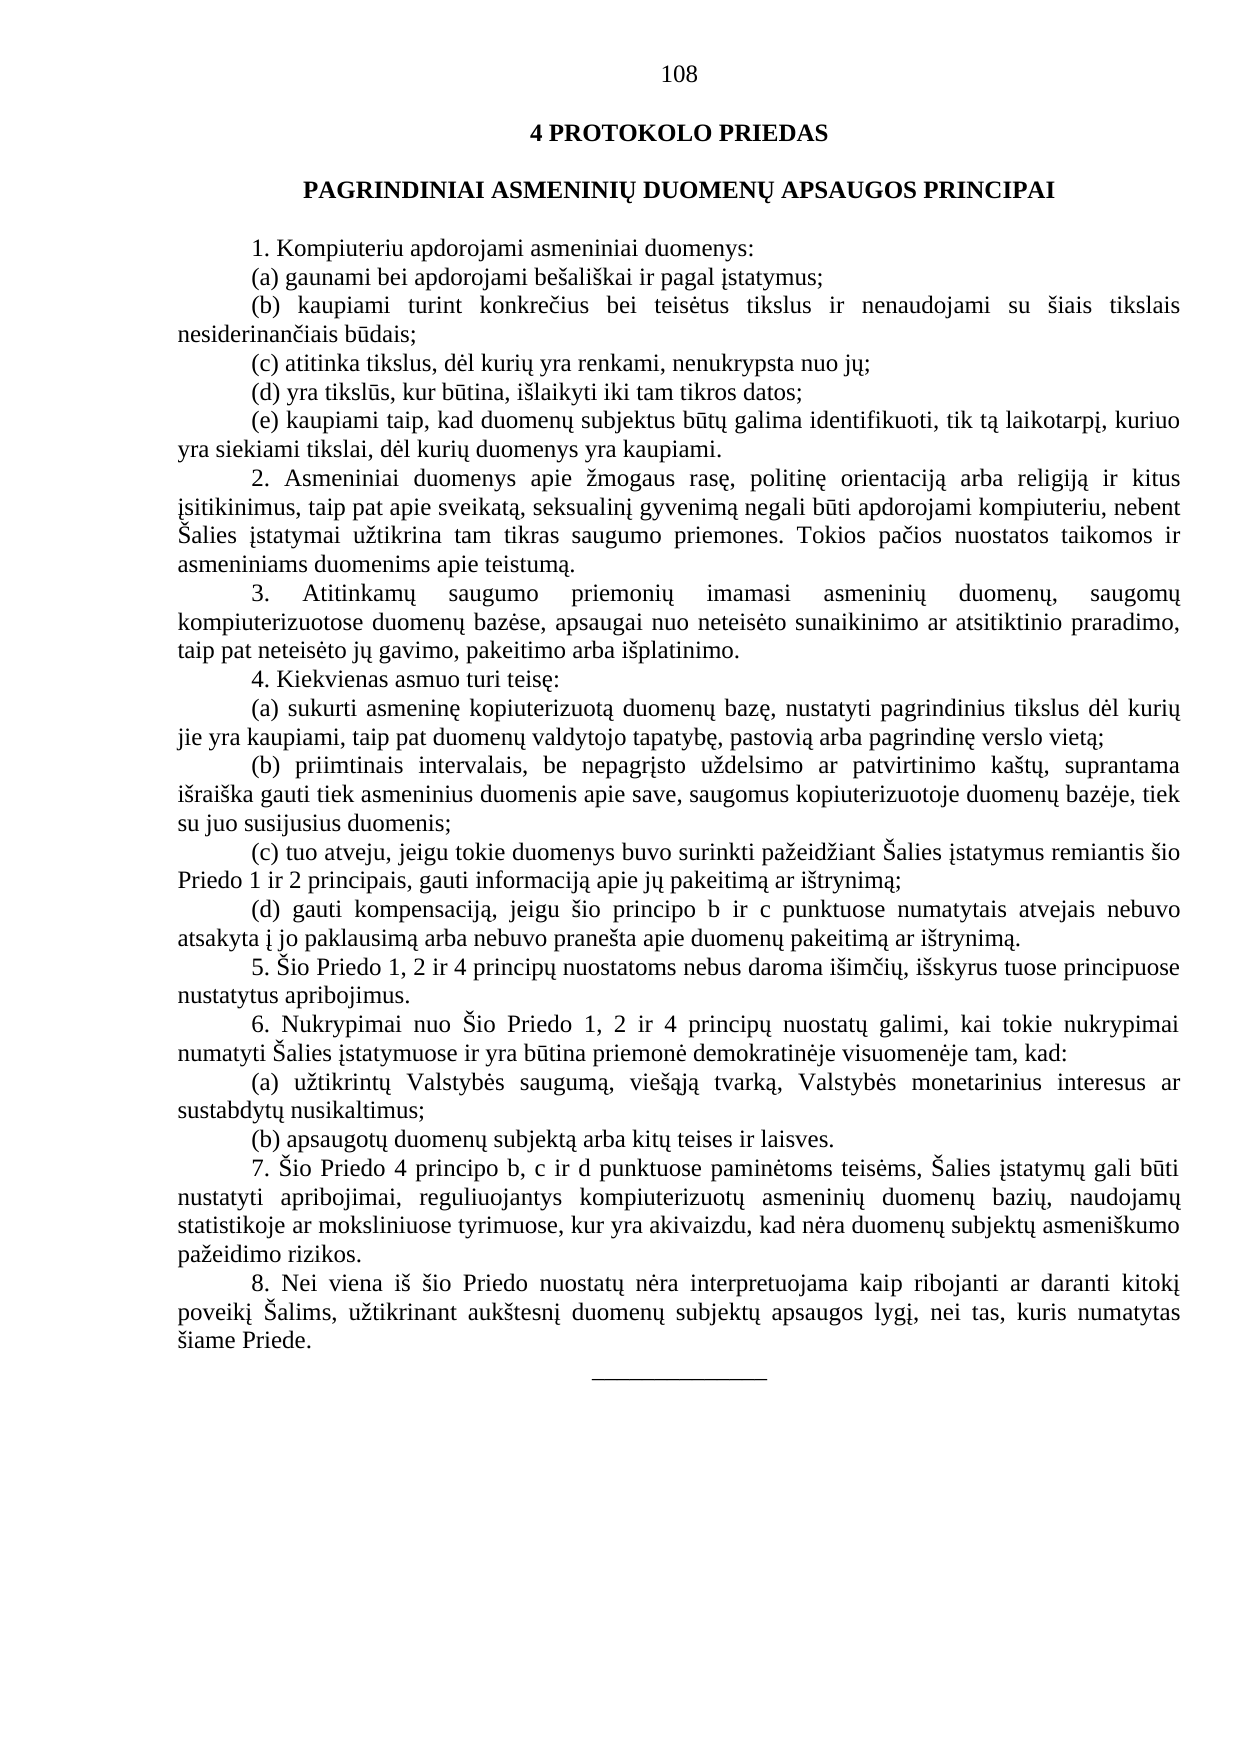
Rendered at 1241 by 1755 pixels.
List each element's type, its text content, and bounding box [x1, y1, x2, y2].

text 8. Nei viena iš šio Priedo nuostatų nėra interpretuojama kaip ribojanti ar daranti kitokį poveikį Šalims, užtikrinant aukštesnį duomenų subjektų apsaugos lygį, nei tas, kuris numatytas šiame Priede. [177, 1268, 1181, 1354]
text 3. Atitinkamų saugumo priemonių imamasi asmeninių duomenų, saugomų kompiuterizuotose duomenų bazėse, apsaugai nuo neteisėto sunaikinimo ar atsitiktinio praradimo, taip pat neteisėto jų gavimo, pakeitimo arba išplatinimo. [177, 578, 1181, 664]
text 4 PROTOKOLO PRIEDAS [177, 118, 1181, 147]
text 2. Asmeniniai duomenys apie žmogaus rasę, politinę orientaciją arba religiją ir kitus įsitikinimus, taip pat apie sveikatą, seksualinį gyvenimą negali būti apdorojami kompiuteriu, nebent Šalies įstatymai užtikrina tam tikras saugumo priemones. Tokios pačios nuostatos taikomos ir asmeniniams duomenims apie teistumą. [177, 463, 1181, 578]
text (c) tuo atveju, jeigu tokie duomenys buvo surinkti pažeidžiant Šalies įstatymus remiantis šio Priedo 1 ir 2 principais, gauti informaciją apie jų pakeitimą ar ištrynimą; [177, 837, 1181, 894]
text (b) kaupiami turint konkrečius bei teisėtus tikslus ir nenaudojami su šiais tikslais nesiderinančiais būdais; [177, 291, 1181, 348]
text 7. Šio Priedo 4 principo b, c ir d punktuose paminėtoms teisėms, Šalies įstatymų gali būti nustatyti apribojimai, reguliuojantys kompiuterizuotų asmeninių duomenų bazių, naudojamų statistikoje ar moksliniuose tyrimuose, kur yra akivaizdu, kad nėra duomenų subjektų asmeniškumo pažeidimo rizikos. [177, 1153, 1181, 1268]
text ______________ [177, 1354, 1181, 1383]
text (a) gaunami bei apdorojami bešališkai ir pagal įstatymus; [177, 262, 1181, 291]
text PAGRINDINIAI ASMENINIŲ DUOMENŲ APSAUGOS PRINCIPAI [177, 176, 1181, 204]
text (e) kaupiami taip, kad duomenų subjektus būtų galima identifikuoti, tik tą laikotarpį, kuriuo yra siekiami tikslai, dėl kurių duomenys yra kaupiami. [177, 406, 1181, 463]
text 4. Kiekvienas asmuo turi teisę: [177, 664, 1181, 693]
text 5. Šio Priedo 1, 2 ir 4 principų nuostatoms nebus daroma išimčių, išskyrus tuose principuose nustatytus apribojimus. [177, 952, 1181, 1009]
text (a) sukurti asmeninę kopiuterizuotą duomenų bazę, nustatyti pagrindinius tikslus dėl kurių jie yra kaupiami, taip pat duomenų valdytojo tapatybę, pastovią arba pagrindinę verslo vietą; [177, 693, 1181, 751]
text 6. Nukrypimai nuo Šio Priedo 1, 2 ir 4 principų nuostatų galimi, kai tokie nukrypimai numatyti Šalies įstatymuose ir yra būtina priemonė demokratinėje visuomenėje tam, kad: [177, 1009, 1181, 1067]
text (c) atitinka tikslus, dėl kurių yra renkami, nenukrypsta nuo jų; [177, 348, 1181, 377]
text (d) gauti kompensaciją, jeigu šio principo b ir c punktuose numatytais atvejais nebuvo atsakyta į jo paklausimą arba nebuvo pranešta apie duomenų pakeitimą ar ištrynimą. [177, 894, 1181, 952]
text 1. Kompiuteriu apdorojami asmeniniai duomenys: [177, 233, 1181, 262]
text (b) apsaugotų duomenų subjektą arba kitų teises ir laisves. [177, 1124, 1181, 1153]
text (b) priimtinais intervalais, be nepagrįsto uždelsimo ar patvirtinimo kaštų, suprantama išraiška gauti tiek asmeninius duomenis apie save, saugomus kopiuterizuotoje duomenų bazėje, tiek su juo susijusius duomenis; [177, 751, 1181, 837]
text (d) yra tikslūs, kur būtina, išlaikyti iki tam tikros datos; [177, 377, 1181, 406]
text (a) užtikrintų Valstybės saugumą, viešąją tvarką, Valstybės monetarinius interesus ar sustabdytų nusikaltimus; [177, 1067, 1181, 1124]
